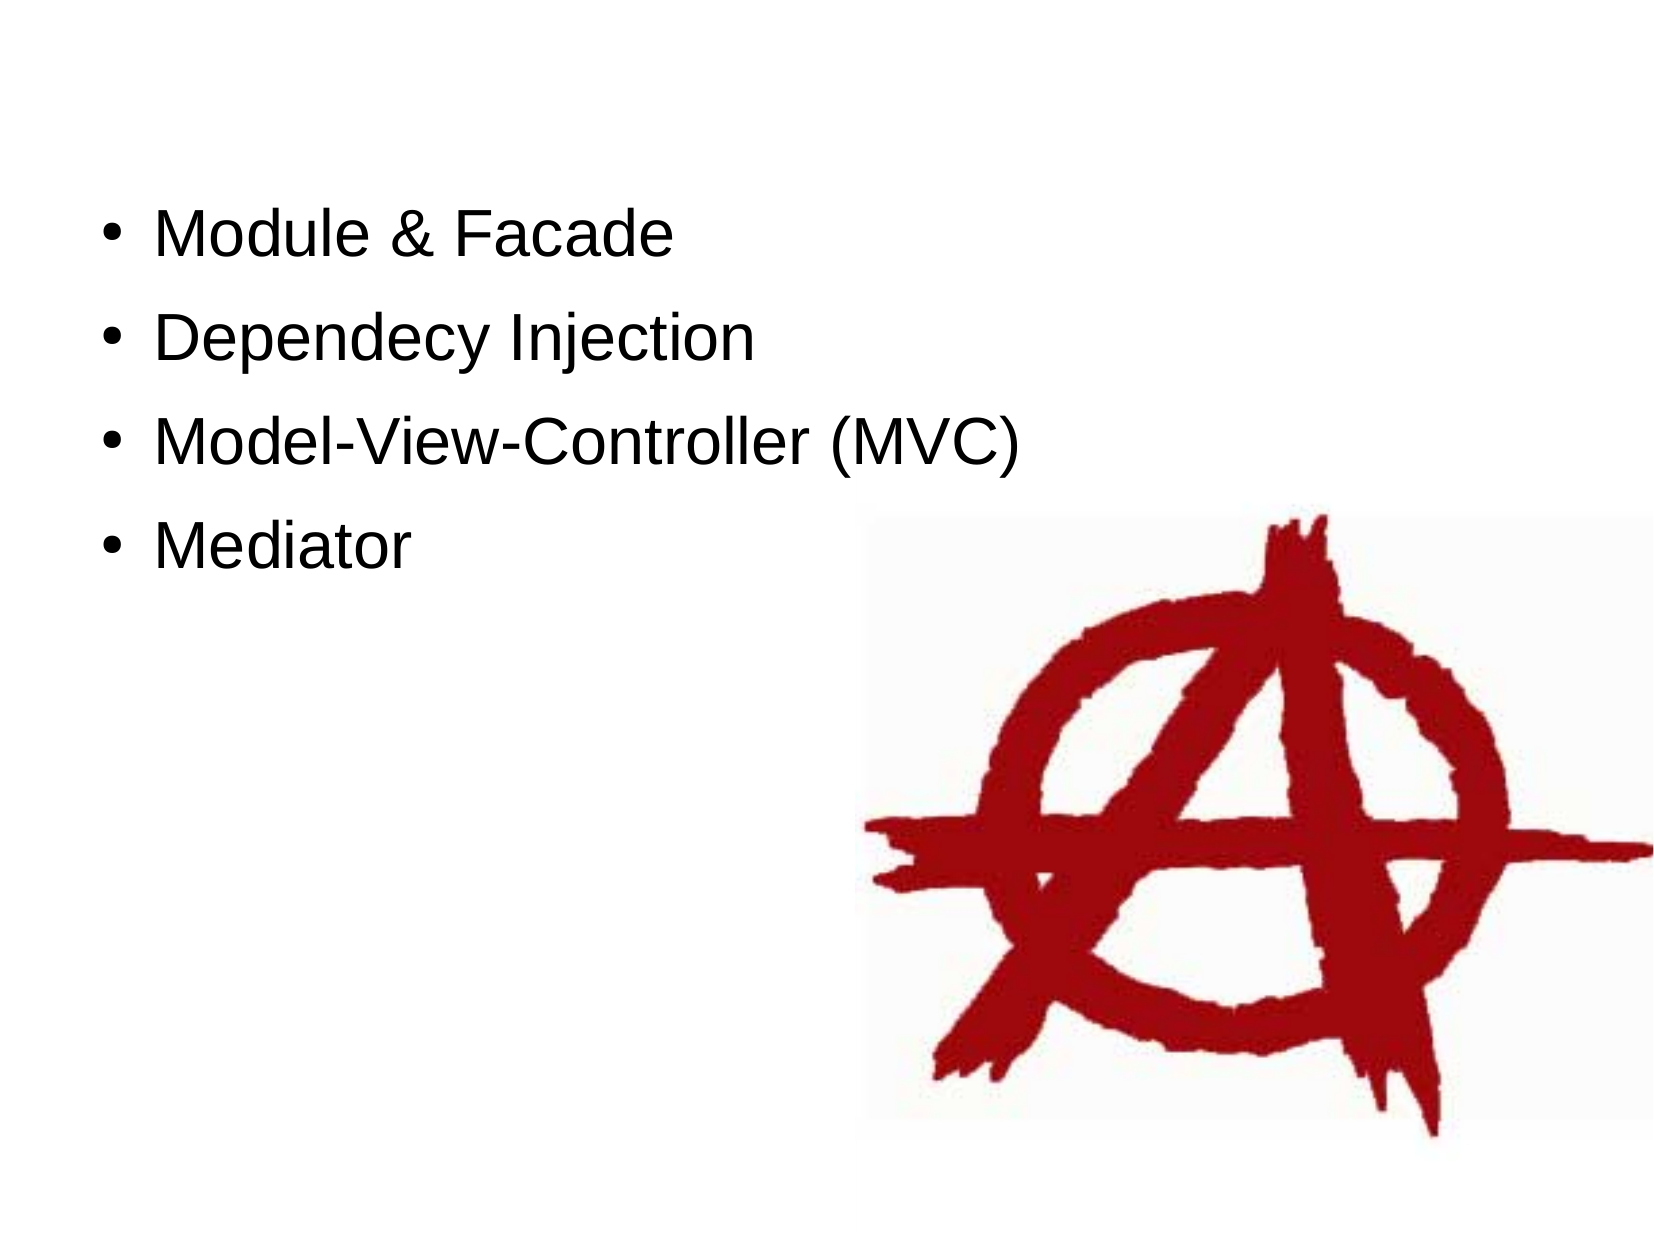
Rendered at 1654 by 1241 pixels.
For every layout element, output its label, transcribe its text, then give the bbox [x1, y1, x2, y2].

picture [855, 464, 1654, 1232]
list Module & Facade Dependecy Injection Model-View-Controller (MVC) Mediator [82, 195, 1571, 916]
